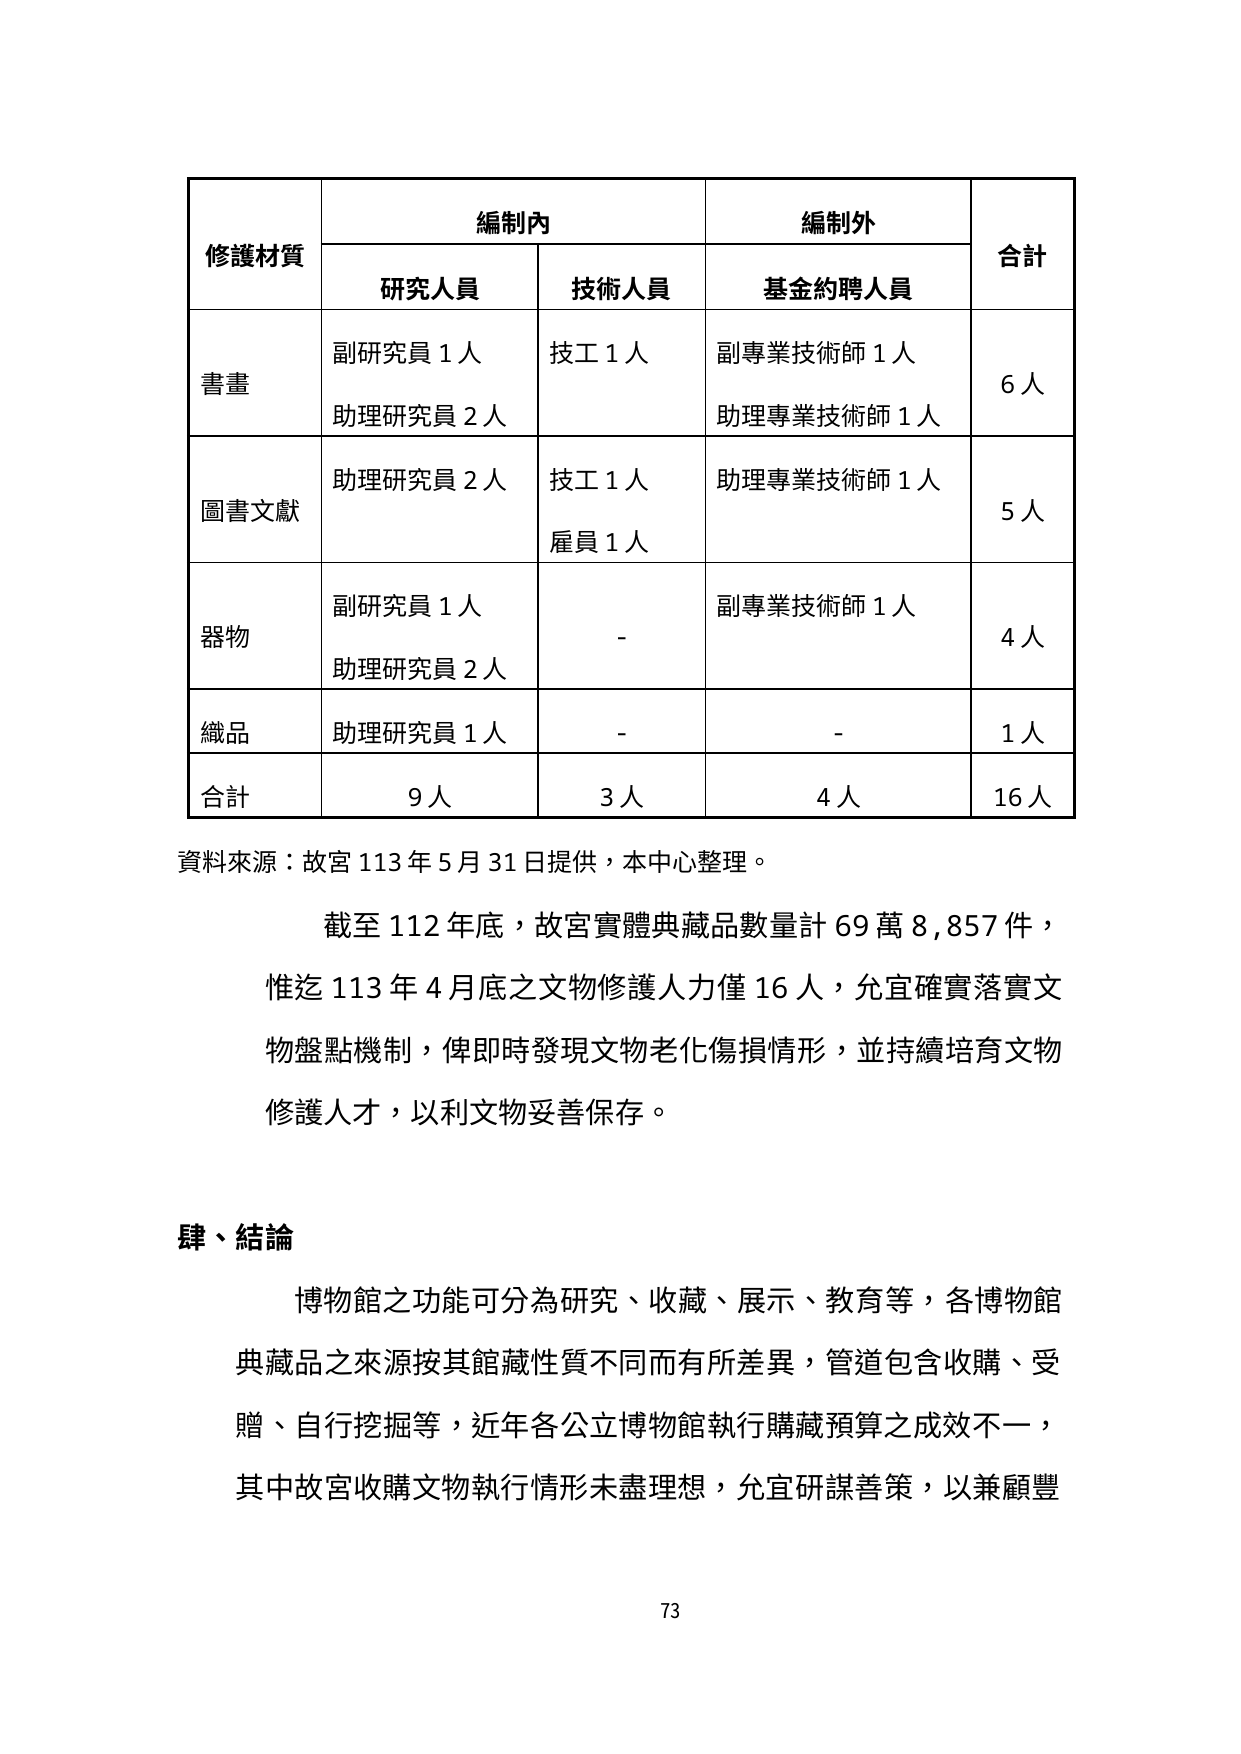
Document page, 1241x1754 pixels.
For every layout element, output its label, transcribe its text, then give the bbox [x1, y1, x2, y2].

table_cell 基金約聘人員 [706, 245, 970, 308]
table_cell 5人 [972, 437, 1073, 562]
table_cell 助理研究員1人 [322, 690, 537, 752]
table_header 編制內 [322, 180, 705, 243]
table_cell 助理研究員2人 [322, 437, 537, 562]
table_cell 9人 [322, 754, 537, 816]
table_cell 副研究員1人 助理研究員2人 [322, 563, 537, 688]
table_cell 技工1人 雇員1人 [539, 437, 705, 562]
table_cell - [706, 690, 970, 752]
table_header 合計 [972, 180, 1073, 308]
table_header 編制外 [706, 180, 970, 243]
text 博物館之功能可分為研究、收藏、展示、教育等，各博物館典藏品之來源按其館藏性質不同而有所差異，管道包含收購、受贈、自行挖掘等，近年各公立博物館執行購藏預算之成效不一，其中故宮收購文物執行情形未盡理想，允宜研謀善策，以兼顧豐 [236, 1257, 1063, 1507]
table_cell 助理專業技術師1人 [706, 437, 970, 562]
table_cell 器物 [190, 563, 321, 688]
table_cell 4人 [706, 754, 970, 816]
table_cell 副研究員1人 助理研究員2人 [322, 310, 537, 435]
table_cell 技術人員 [539, 245, 705, 308]
table_cell 研究人員 [322, 245, 537, 308]
table_cell 合計 [190, 754, 321, 816]
table_cell 書畫 [190, 310, 321, 435]
table_cell 副專業技術師1人 助理專業技術師1人 [706, 310, 970, 435]
table_cell - [539, 690, 705, 752]
table_cell 16人 [972, 754, 1073, 816]
table_cell 技工1人 [539, 310, 705, 435]
text 肆、結論 [177, 1194, 1063, 1257]
text 截至112年底，故宮實體典藏品數量計69萬8,857件，惟迄113年4月底之文物修護人力僅16人，允宜確實落實文物盤點機制，俾即時發現文物老化傷損情形，並持續培育文物修護人才，以利文物妥善保存。 [265, 882, 1063, 1132]
table_cell 1人 [972, 690, 1073, 752]
table_cell 6人 [972, 310, 1073, 435]
table_cell - [539, 563, 705, 688]
table_cell 副專業技術師1人 [706, 563, 970, 688]
table_cell 圖書文獻 [190, 437, 321, 562]
text 資料來源：故宮113年5月31日提供，本中心整理。 [177, 819, 1063, 882]
table_cell 3人 [539, 754, 705, 816]
table_cell 4人 [972, 563, 1073, 688]
table_cell 織品 [190, 690, 321, 752]
table_header 修護材質 [190, 180, 321, 308]
